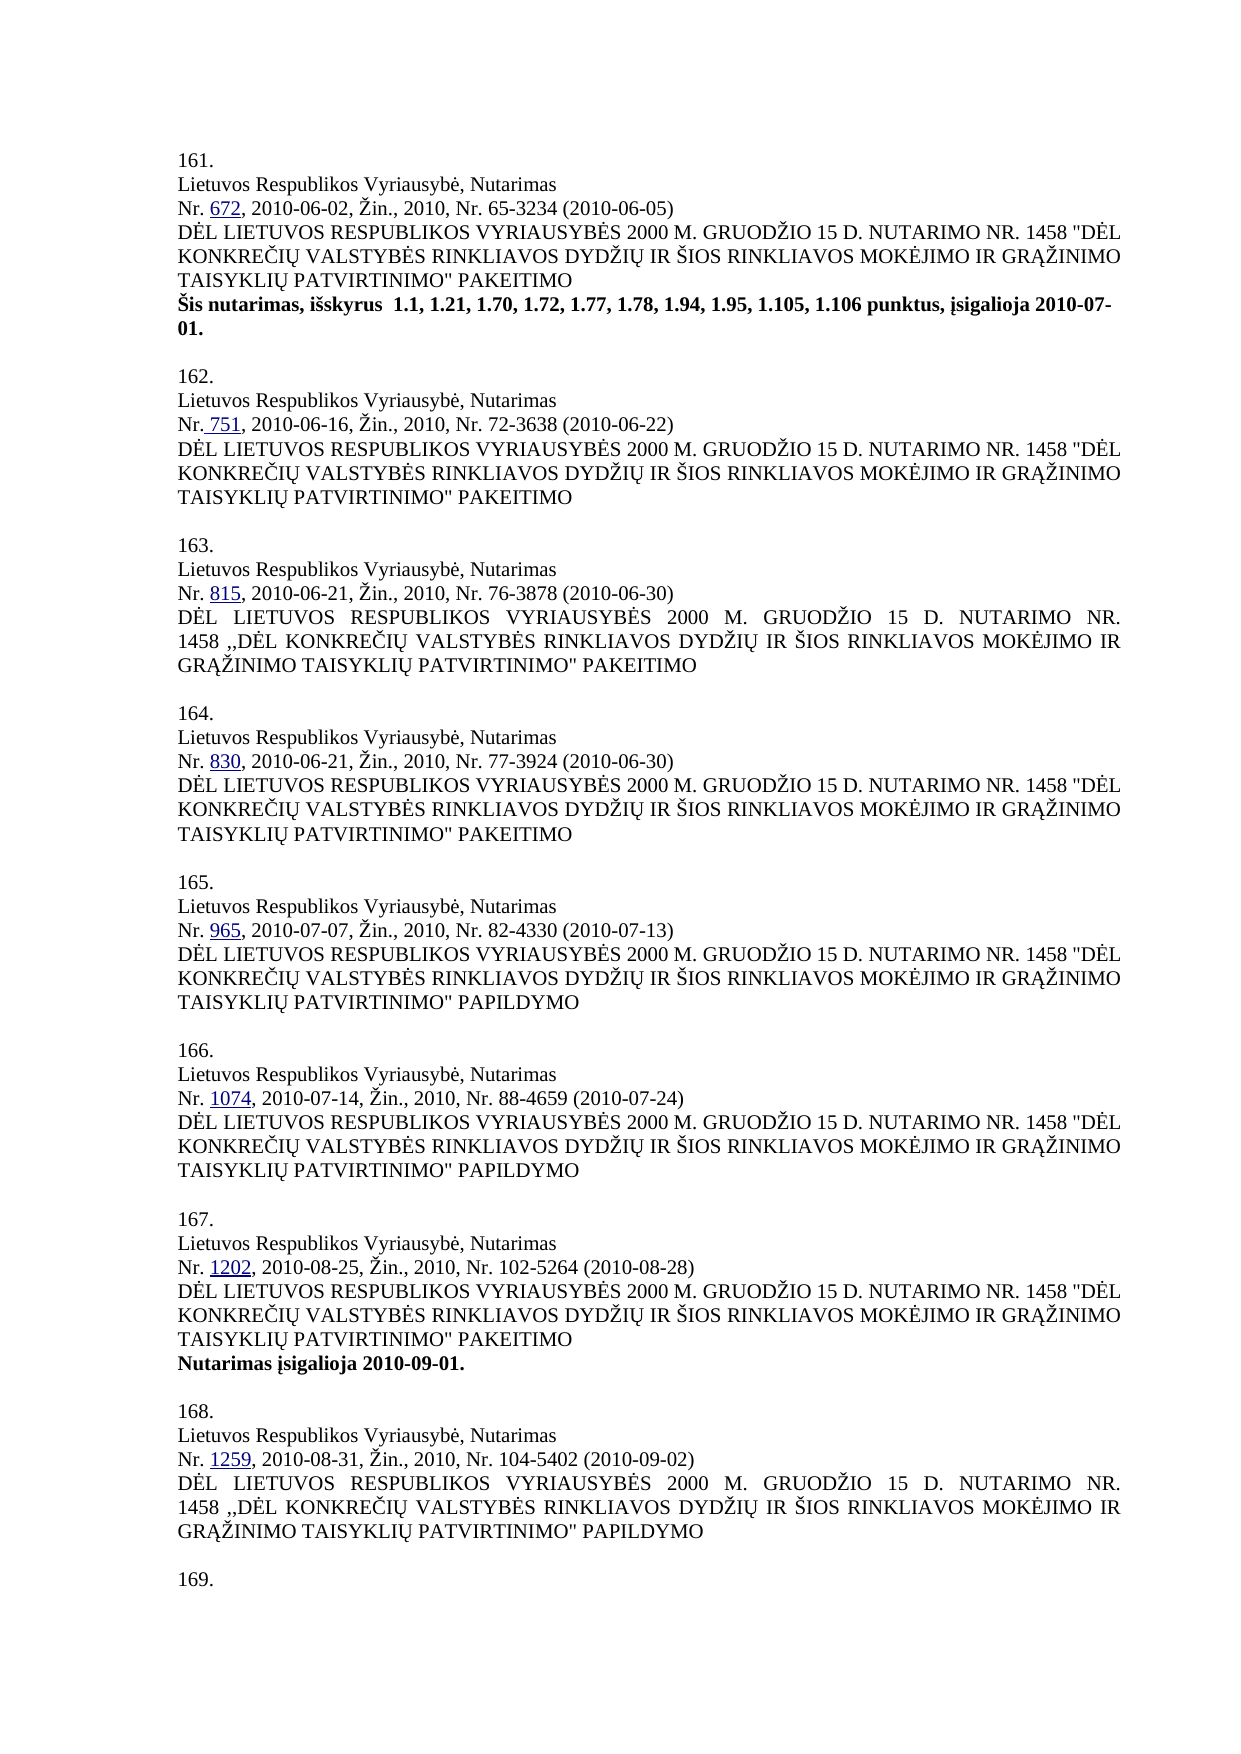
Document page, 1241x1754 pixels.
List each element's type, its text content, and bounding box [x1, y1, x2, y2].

text 163. [177, 533, 1122, 557]
text Nr. 830, 2010-06-21, Žin., 2010, Nr. 77-3924 (2010-06-30) [177, 749, 1122, 773]
text Nr. 1259, 2010-08-31, Žin., 2010, Nr. 104-5402 (2010-09-02) [177, 1447, 1122, 1471]
text 164. [177, 701, 1122, 725]
text DĖL LIETUVOS RESPUBLIKOS VYRIAUSYBĖS 2000 M. GRUODŽIO 15 D. NUTARIMO NR. 1458 "DĖL KONKREČIŲ VALSTYBĖS RINKLIAVOS DYDŽIŲ IR ŠIOS RINKLIAVOS MOKĖJIMO IR GRĄŽINIMO TAISYKLIŲ PATVIRTINIMO" PAKEITIMO [177, 436, 1122, 509]
text Nutarimas įsigalioja 2010-09-01. [177, 1351, 1122, 1375]
text DĖL LIETUVOS RESPUBLIKOS VYRIAUSYBĖS 2000 M. GRUODŽIO 15 D. NUTARIMO NR. 1458 "DĖL KONKREČIŲ VALSTYBĖS RINKLIAVOS DYDŽIŲ IR ŠIOS RINKLIAVOS MOKĖJIMO IR GRĄŽINIMO TAISYKLIŲ PATVIRTINIMO" PAKEITIMO [177, 1279, 1122, 1351]
text Lietuvos Respublikos Vyriausybė, Nutarimas [177, 388, 1122, 412]
text Lietuvos Respublikos Vyriausybė, Nutarimas [177, 894, 1122, 918]
text Lietuvos Respublikos Vyriausybė, Nutarimas [177, 1231, 1122, 1254]
text Lietuvos Respublikos Vyriausybė, Nutarimas [177, 172, 1122, 196]
text DĖL LIETUVOS RESPUBLIKOS VYRIAUSYBĖS 2000 M. GRUODŽIO 15 D. NUTARIMO NR. 1458 "DĖL KONKREČIŲ VALSTYBĖS RINKLIAVOS DYDŽIŲ IR ŠIOS RINKLIAVOS MOKĖJIMO IR GRĄŽINIMO TAISYKLIŲ PATVIRTINIMO" PAPILDYMO [177, 942, 1122, 1014]
text Šis nutarimas, išskyrus 1.1, 1.21, 1.70, 1.72, 1.77, 1.78, 1.94, 1.95, 1.105, 1.106 punktus, įsigalioja 2010-07-01. [177, 292, 1122, 340]
text 169. [177, 1567, 1122, 1591]
text DĖL LIETUVOS RESPUBLIKOS VYRIAUSYBĖS 2000 M. GRUODŽIO 15 D. NUTARIMO NR. 1458 ,,DĖL KONKREČIŲ VALSTYBĖS RINKLIAVOS DYDŽIŲ IR ŠIOS RINKLIAVOS MOKĖJIMO IR GRĄŽINIMO TAISYKLIŲ PATVIRTINIMO" PAPILDYMO [177, 1471, 1122, 1543]
text Nr. 965, 2010-07-07, Žin., 2010, Nr. 82-4330 (2010-07-13) [177, 918, 1122, 942]
text 165. [177, 869, 1122, 894]
text DĖL LIETUVOS RESPUBLIKOS VYRIAUSYBĖS 2000 M. GRUODŽIO 15 D. NUTARIMO NR. 1458 "DĖL KONKREČIŲ VALSTYBĖS RINKLIAVOS DYDŽIŲ IR ŠIOS RINKLIAVOS MOKĖJIMO IR GRĄŽINIMO TAISYKLIŲ PATVIRTINIMO" PAPILDYMO [177, 1110, 1122, 1182]
text Lietuvos Respublikos Vyriausybė, Nutarimas [177, 1423, 1122, 1447]
text 167. [177, 1206, 1122, 1231]
text 162. [177, 364, 1122, 388]
text 168. [177, 1399, 1122, 1423]
text Nr. 1202, 2010-08-25, Žin., 2010, Nr. 102-5264 (2010-08-28) [177, 1254, 1122, 1279]
text Nr. 672, 2010-06-02, Žin., 2010, Nr. 65-3234 (2010-06-05) [177, 196, 1122, 220]
text Lietuvos Respublikos Vyriausybė, Nutarimas [177, 725, 1122, 749]
text Lietuvos Respublikos Vyriausybė, Nutarimas [177, 1062, 1122, 1086]
text Nr. 815, 2010-06-21, Žin., 2010, Nr. 76-3878 (2010-06-30) [177, 581, 1122, 605]
text Nr. 751, 2010-06-16, Žin., 2010, Nr. 72-3638 (2010-06-22) [177, 412, 1122, 436]
text 166. [177, 1038, 1122, 1062]
text DĖL LIETUVOS RESPUBLIKOS VYRIAUSYBĖS 2000 M. GRUODŽIO 15 D. NUTARIMO NR. 1458 "DĖL KONKREČIŲ VALSTYBĖS RINKLIAVOS DYDŽIŲ IR ŠIOS RINKLIAVOS MOKĖJIMO IR GRĄŽINIMO TAISYKLIŲ PATVIRTINIMO" PAKEITIMO [177, 773, 1122, 846]
text DĖL LIETUVOS RESPUBLIKOS VYRIAUSYBĖS 2000 M. GRUODŽIO 15 D. NUTARIMO NR. 1458 ,,DĖL KONKREČIŲ VALSTYBĖS RINKLIAVOS DYDŽIŲ IR ŠIOS RINKLIAVOS MOKĖJIMO IR GRĄŽINIMO TAISYKLIŲ PATVIRTINIMO" PAKEITIMO [177, 605, 1122, 677]
text Lietuvos Respublikos Vyriausybė, Nutarimas [177, 557, 1122, 581]
text Nr. 1074, 2010-07-14, Žin., 2010, Nr. 88-4659 (2010-07-24) [177, 1086, 1122, 1110]
text 161. [177, 148, 1122, 172]
text DĖL LIETUVOS RESPUBLIKOS VYRIAUSYBĖS 2000 M. GRUODŽIO 15 D. NUTARIMO NR. 1458 "DĖL KONKREČIŲ VALSTYBĖS RINKLIAVOS DYDŽIŲ IR ŠIOS RINKLIAVOS MOKĖJIMO IR GRĄŽINIMO TAISYKLIŲ PATVIRTINIMO" PAKEITIMO [177, 220, 1122, 292]
